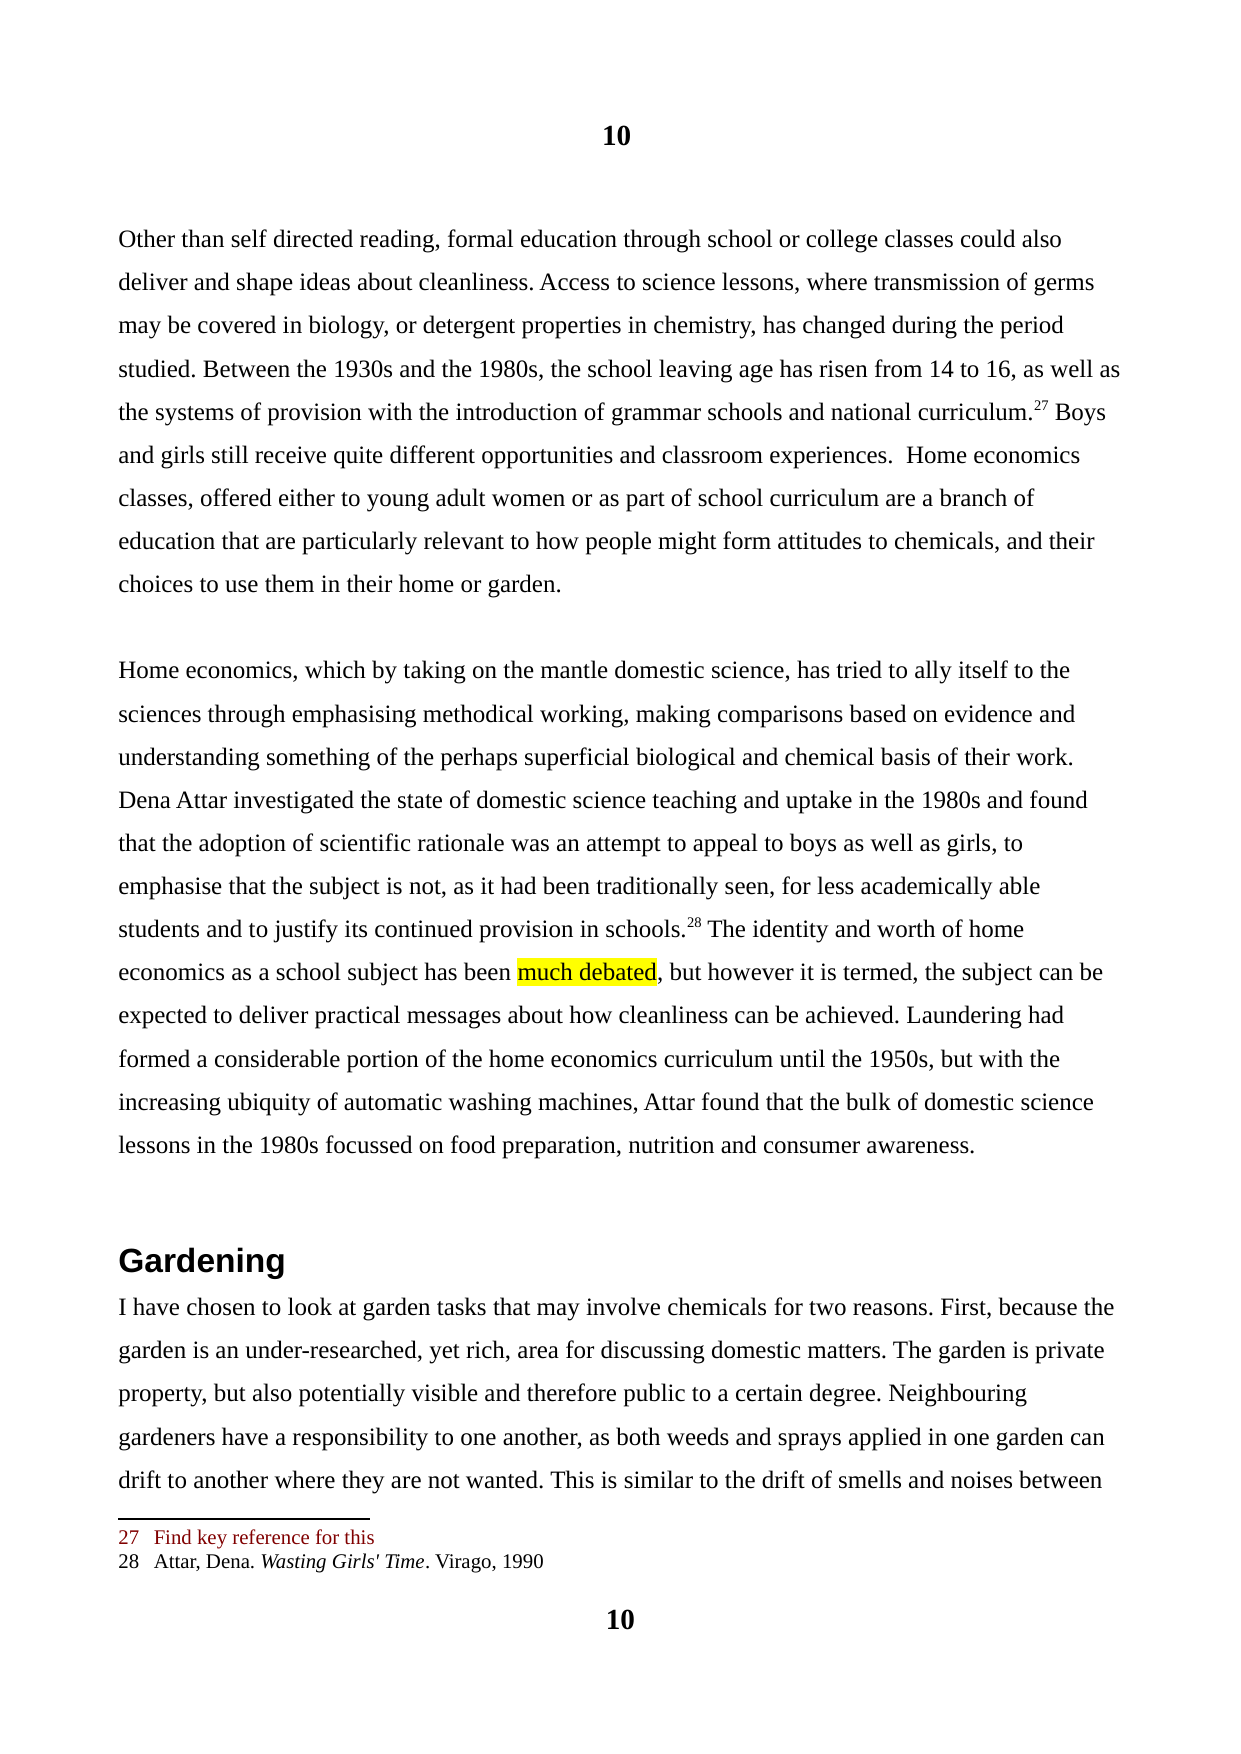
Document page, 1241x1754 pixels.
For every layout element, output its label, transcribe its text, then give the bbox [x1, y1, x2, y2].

subtitle Gardening [118, 1241, 1122, 1280]
text Other than self directed reading, formal education through school or college classes could also deliver and shape ideas about cleanliness. Access to science lessons, where transmission of germs may be covered in biology, or detergent properties in chemistry, has changed during the period studied. Between the 1930s and the 1980s, the school leaving age has risen from 14 to 16, as well as the systems of provision with the introduction of grammar schools and national curriculum. Boys and girls still receive quite different opportunities and classroom experiences. Home economics classes, offered either to young adult women or as part of school curriculum are a branch of education that are particularly relevant to how people might form attitudes to chemicals, and their choices to use them in their home or garden. [118, 224, 1122, 598]
text I have chosen to look at garden tasks that may involve chemicals for two reasons. First, because the garden is an under-researched, yet rich, area for discussing domestic matters. The garden is private property, but also potentially visible and therefore public to a certain degree. Neighbouring gardeners have a responsibility to one another, as both weeds and sprays applied in one garden can drift to another where they are not wanted. This is similar to the drift of smells and noises between [118, 1292, 1122, 1493]
text Home economics, which by taking on the mantle domestic science, has tried to ally itself to the sciences through emphasising methodical working, making comparisons based on evidence and understanding something of the perhaps superficial biological and chemical basis of their work. Dena Attar investigated the state of domestic science teaching and uptake in the 1980s and found that the adoption of scientific rationale was an attempt to appeal to boys as well as girls, to emphasise that the subject is not, as it had been traditionally seen, for less academically able students and to justify its continued provision in schools. The identity and worth of home economics as a school subject has been much debated, but however it is termed, the subject can be expected to deliver practical messages about how cleanliness can be achieved. Laundering had formed a considerable portion of the home economics curriculum until the 1950s, but with the increasing ubiquity of automatic washing machines, Attar found that the bulk of domestic science lessons in the 1980s focussed on food preparation, nutrition and consumer awareness. [118, 656, 1122, 1159]
text Find key reference for this [118, 1525, 1122, 1549]
text Attar, Dena. Wasting Girls' Time. Virago, 1990 [118, 1549, 1122, 1573]
